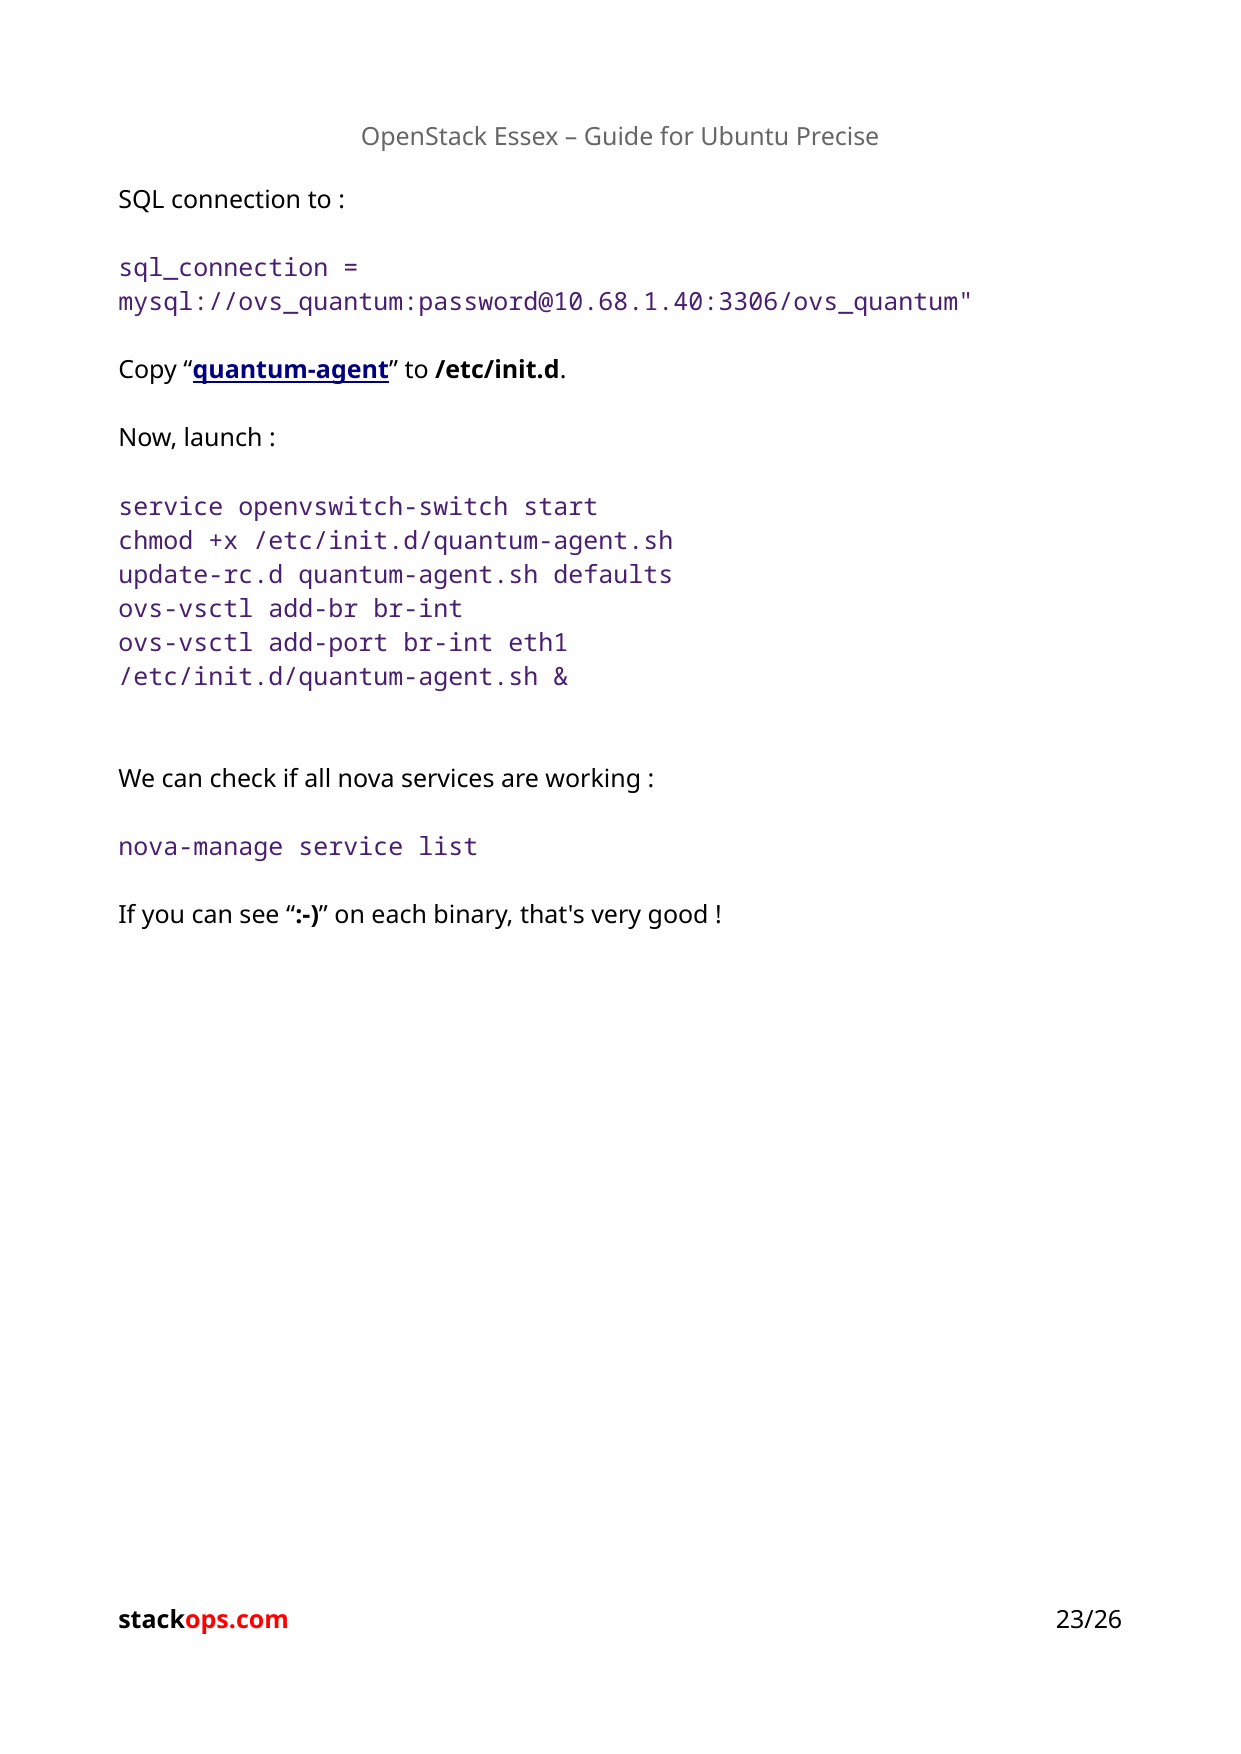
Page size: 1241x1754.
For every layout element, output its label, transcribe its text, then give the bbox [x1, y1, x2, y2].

text We can check if all nova services are working : [118, 761, 1122, 795]
text chmod +x /etc/init.d/quantum-agent.sh [118, 522, 1122, 556]
text ovs-vsctl add-port br-int eth1 [118, 624, 1122, 658]
text update-rc.d quantum-agent.sh defaults [118, 556, 1122, 590]
text service openvswitch-switch start [118, 488, 1122, 522]
text /etc/init.d/quantum-agent.sh & [118, 658, 1122, 693]
text SQL connection to : [118, 182, 1122, 216]
text Copy “quantum-agent” to /etc/init.d. [118, 352, 1122, 386]
text Now, launch : [118, 420, 1122, 454]
text sql_connection = mysql://ovs_quantum:password@10.68.1.40:3306/ovs_quantum" [118, 250, 1122, 318]
text nova-manage service list [118, 829, 1122, 863]
text If you can see “:-)” on each binary, that's very good ! [118, 897, 1122, 931]
text ovs-vsctl add-br br-int [118, 590, 1122, 624]
